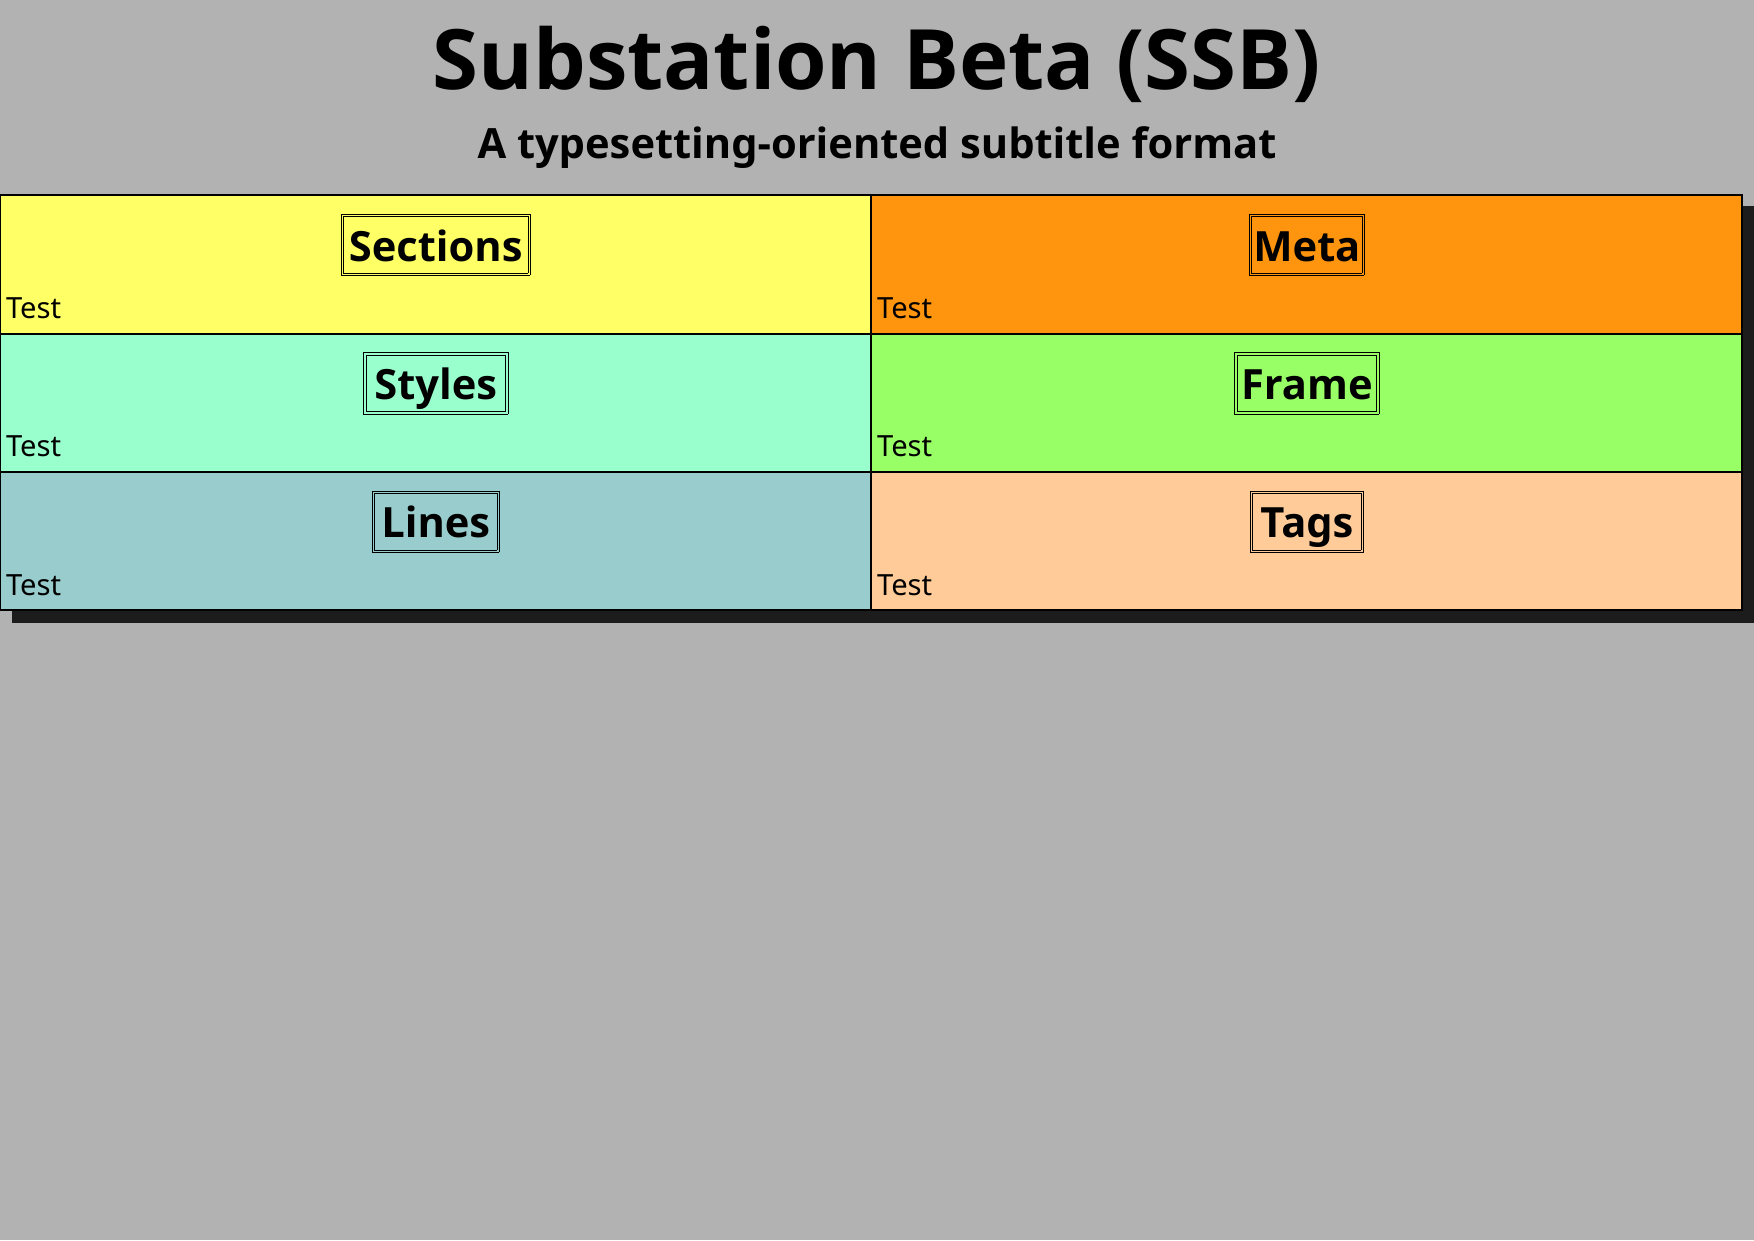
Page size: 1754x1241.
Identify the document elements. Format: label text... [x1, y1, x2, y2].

table_cell Test [1, 335, 870, 471]
table_header Test [872, 196, 1741, 333]
table_cell Test [1, 473, 870, 609]
table_cell Test [872, 335, 1741, 471]
table_header Test [1, 196, 870, 333]
table_cell Test [872, 473, 1741, 609]
text A typesetting-oriented subtitle format [0, 113, 1754, 170]
text Substation Beta (SSB) [0, 0, 1754, 113]
